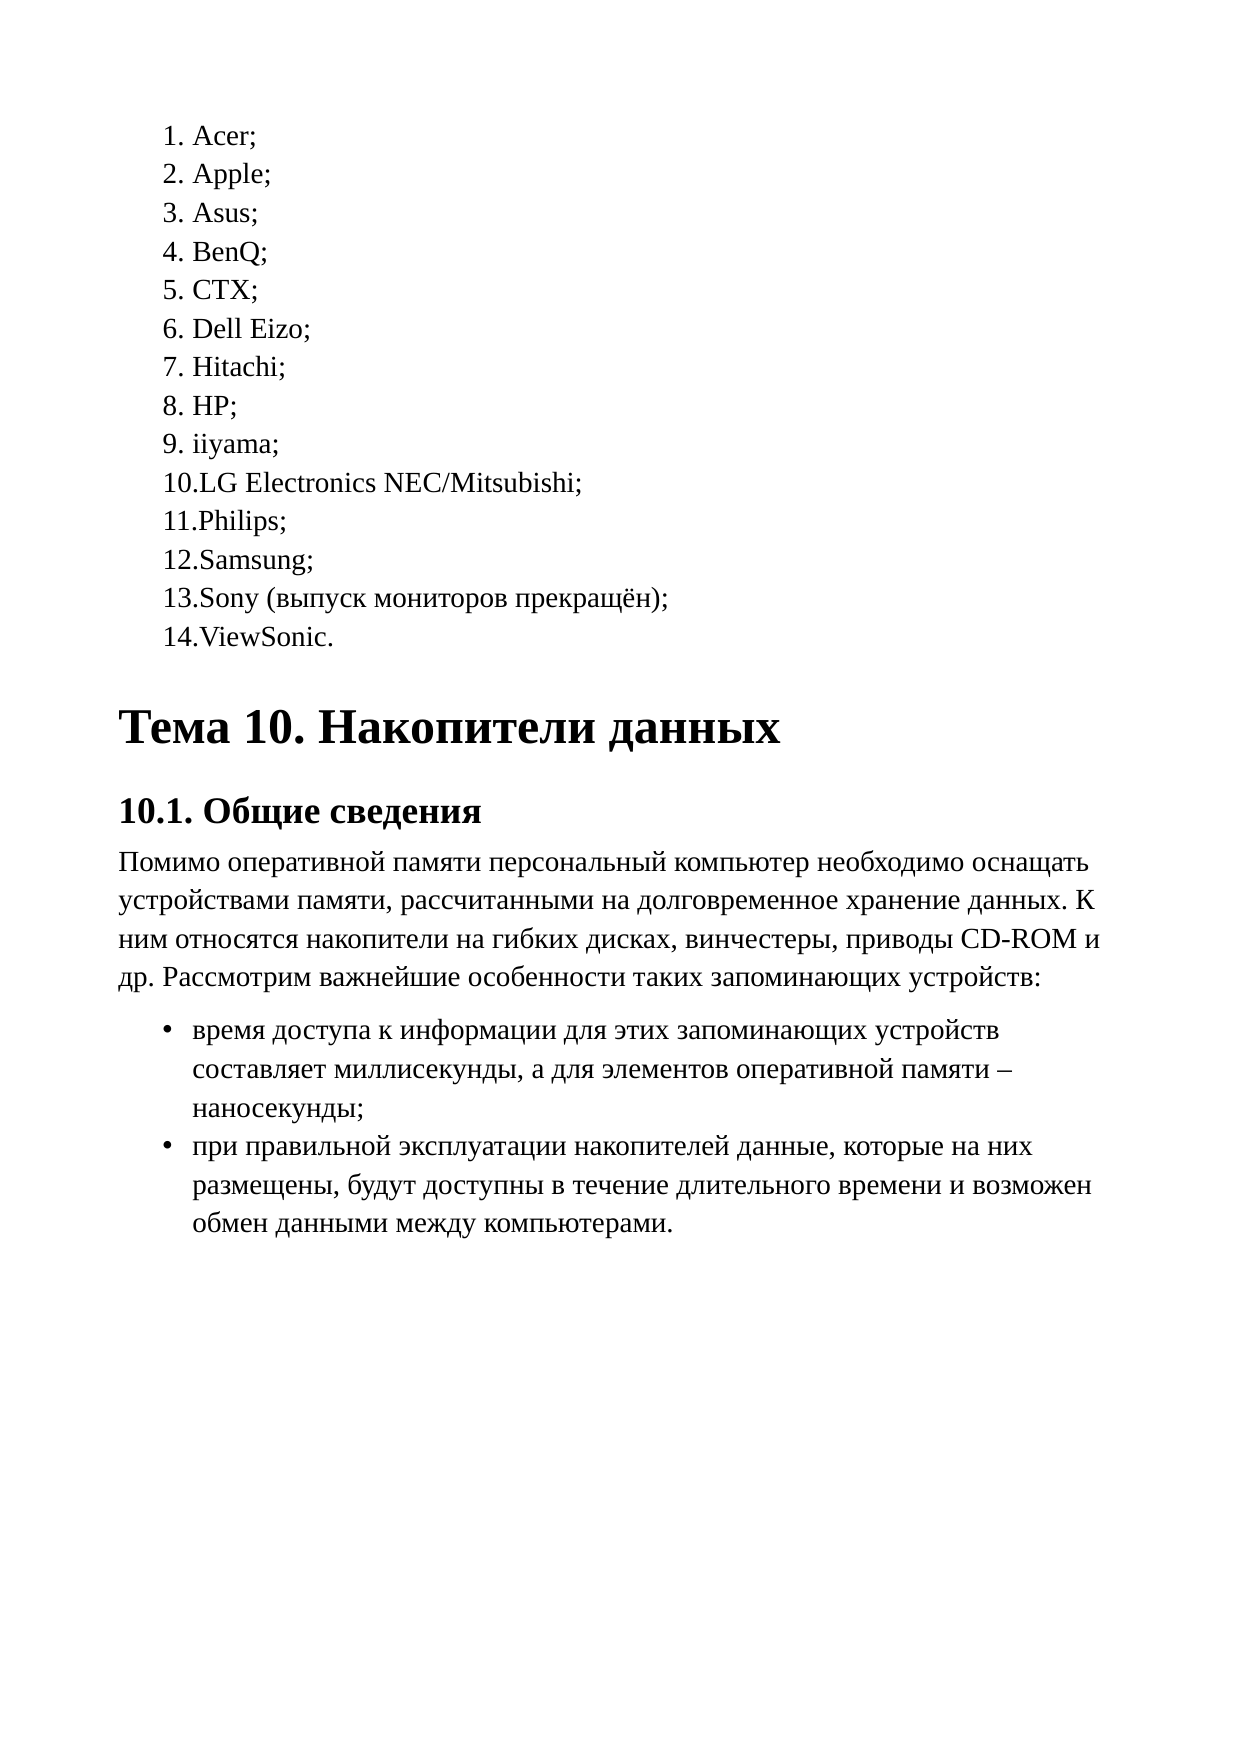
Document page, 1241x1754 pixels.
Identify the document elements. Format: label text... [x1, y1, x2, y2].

list iiyama; [162, 426, 1122, 460]
list HP; [162, 388, 1122, 421]
subtitle Тема 10. Накопители данных [118, 697, 1122, 755]
list Dell Eizo; [162, 311, 1122, 344]
list Samsung; [162, 542, 1122, 576]
list Asus; [162, 195, 1122, 229]
text Помимо оперативной памяти персональный компьютер необходимо оснащать устройствами памяти, рассчитанными на долговременное хранение данных. К ним относятся накопители на гибких дисках, винчестеры, приводы CD-ROM и др. Рассмотрим важнейшие особенности таких запоминающих устройств: [118, 844, 1122, 993]
list при правильной эксплуатации накопителей данные, которые на них размещены, будут доступны в течение длительного времени и возможен обмен данными между компьютерами. [162, 1128, 1122, 1239]
list BenQ; [162, 234, 1122, 267]
list LG Electronics NEC/Mitsubishi; [162, 465, 1122, 498]
subtitle 10.1. Общие сведения [118, 788, 1122, 831]
list время доступа к информации для этих запоминающих устройств составляет миллисекунды, а для элементов оперативной памяти – наносекунды; [162, 1012, 1122, 1123]
list Apple; [162, 157, 1122, 190]
list Philips; [162, 503, 1122, 537]
list Hitachi; [162, 349, 1122, 383]
list Acer; [162, 118, 1122, 152]
list CTX; [162, 272, 1122, 306]
list ViewSonic. [162, 619, 1122, 653]
list Sony (выпуск мониторов прекращён); [162, 581, 1122, 614]
